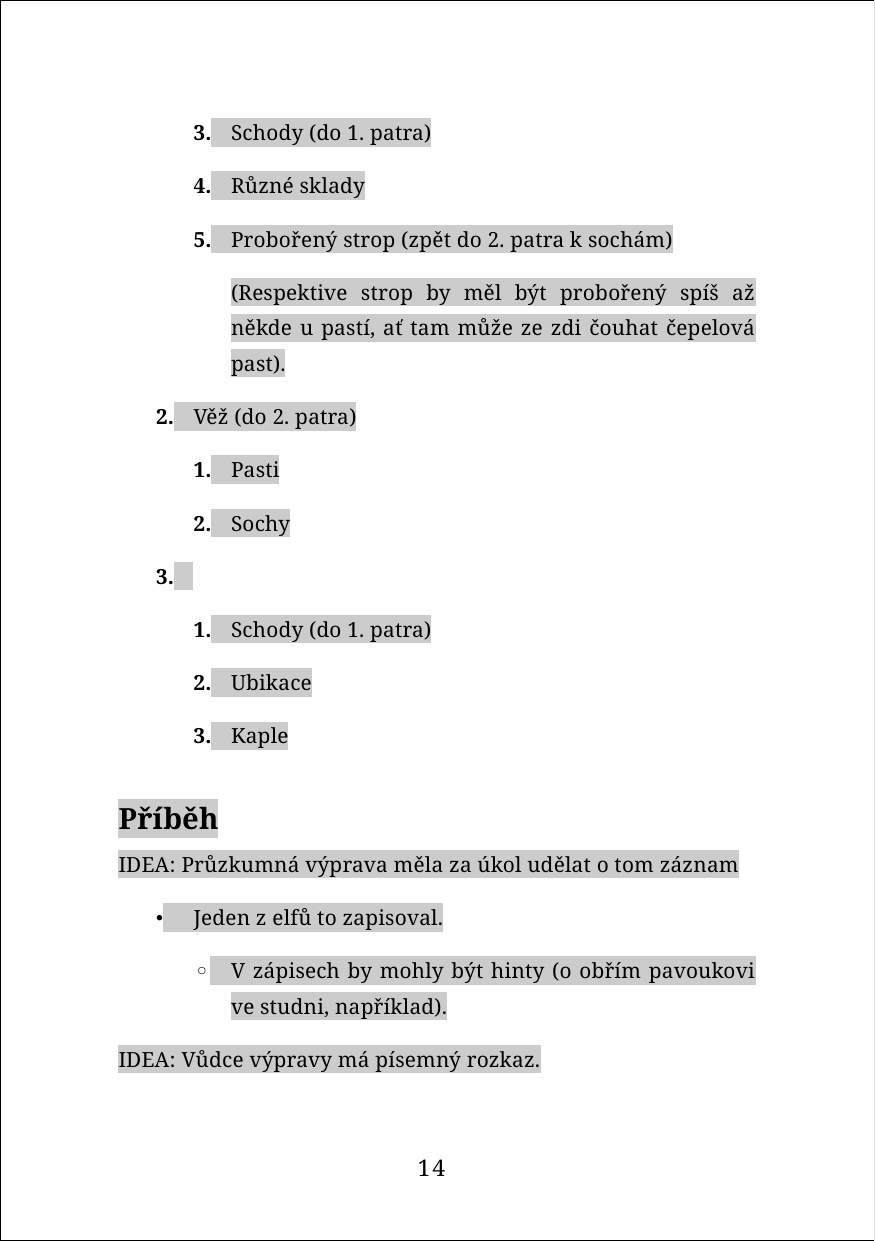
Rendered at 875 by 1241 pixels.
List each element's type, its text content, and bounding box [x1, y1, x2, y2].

text IDEA: Vůdce výpravy má písemný rozkaz. [118, 1045, 756, 1073]
list Pasti [193, 455, 756, 484]
subtitle Příběh [118, 798, 756, 838]
list Schody (do 1. patra) [193, 615, 756, 643]
list Schody (do 1. patra) [193, 118, 756, 147]
list Ubikace [193, 668, 756, 697]
list (Respektive strop by měl být probořený spíš až někde u pastí, ať tam může ze zdi čouhat čepelová past). [193, 278, 756, 377]
list Různé sklady [193, 171, 756, 200]
list V zápisech by mohly být hinty (o obřím pavoukovi ve studni, například). [193, 956, 756, 1020]
text IDEA: Průzkumná výprava měla za úkol udělat o tom záznam [118, 850, 756, 878]
list Jeden z elfů to zapisoval. [156, 903, 756, 932]
list Sochy [193, 509, 756, 537]
list Probořený strop (zpět do 2. patra k sochám) [193, 225, 756, 253]
list Kaple [193, 722, 756, 750]
list Věž (do 2. patra) [156, 402, 756, 431]
